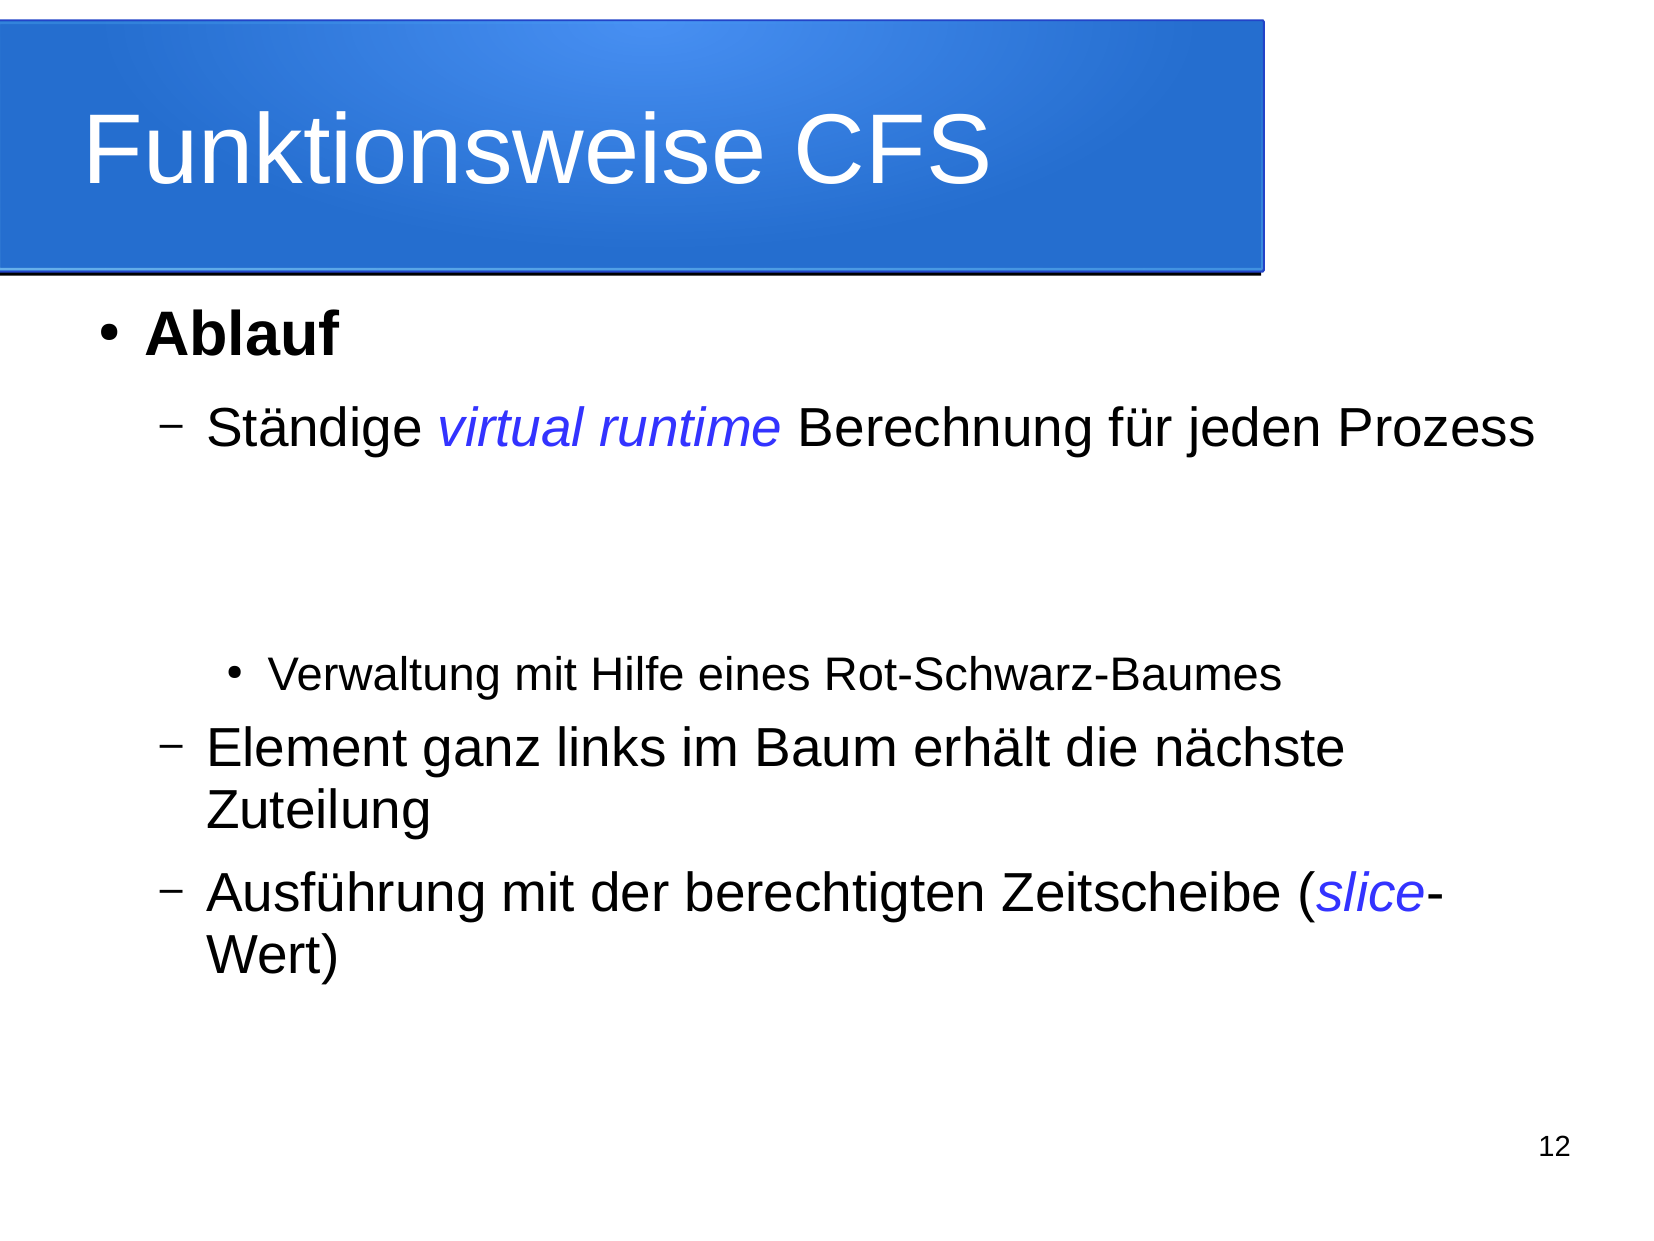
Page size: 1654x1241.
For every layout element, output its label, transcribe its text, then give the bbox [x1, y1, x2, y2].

title Funktionsweise CFS [82, 47, 1235, 252]
list Ablauf Ständige virtual runtime Berechnung für jeden Prozess Verwaltung mit Hilfe eines Rot-Schwarz-Baumes Element ganz links im Baum erhält die nächste Zuteilung Ausführung mit der berechtigten Zeitscheibe (slice-Wert) [82, 299, 1571, 1019]
